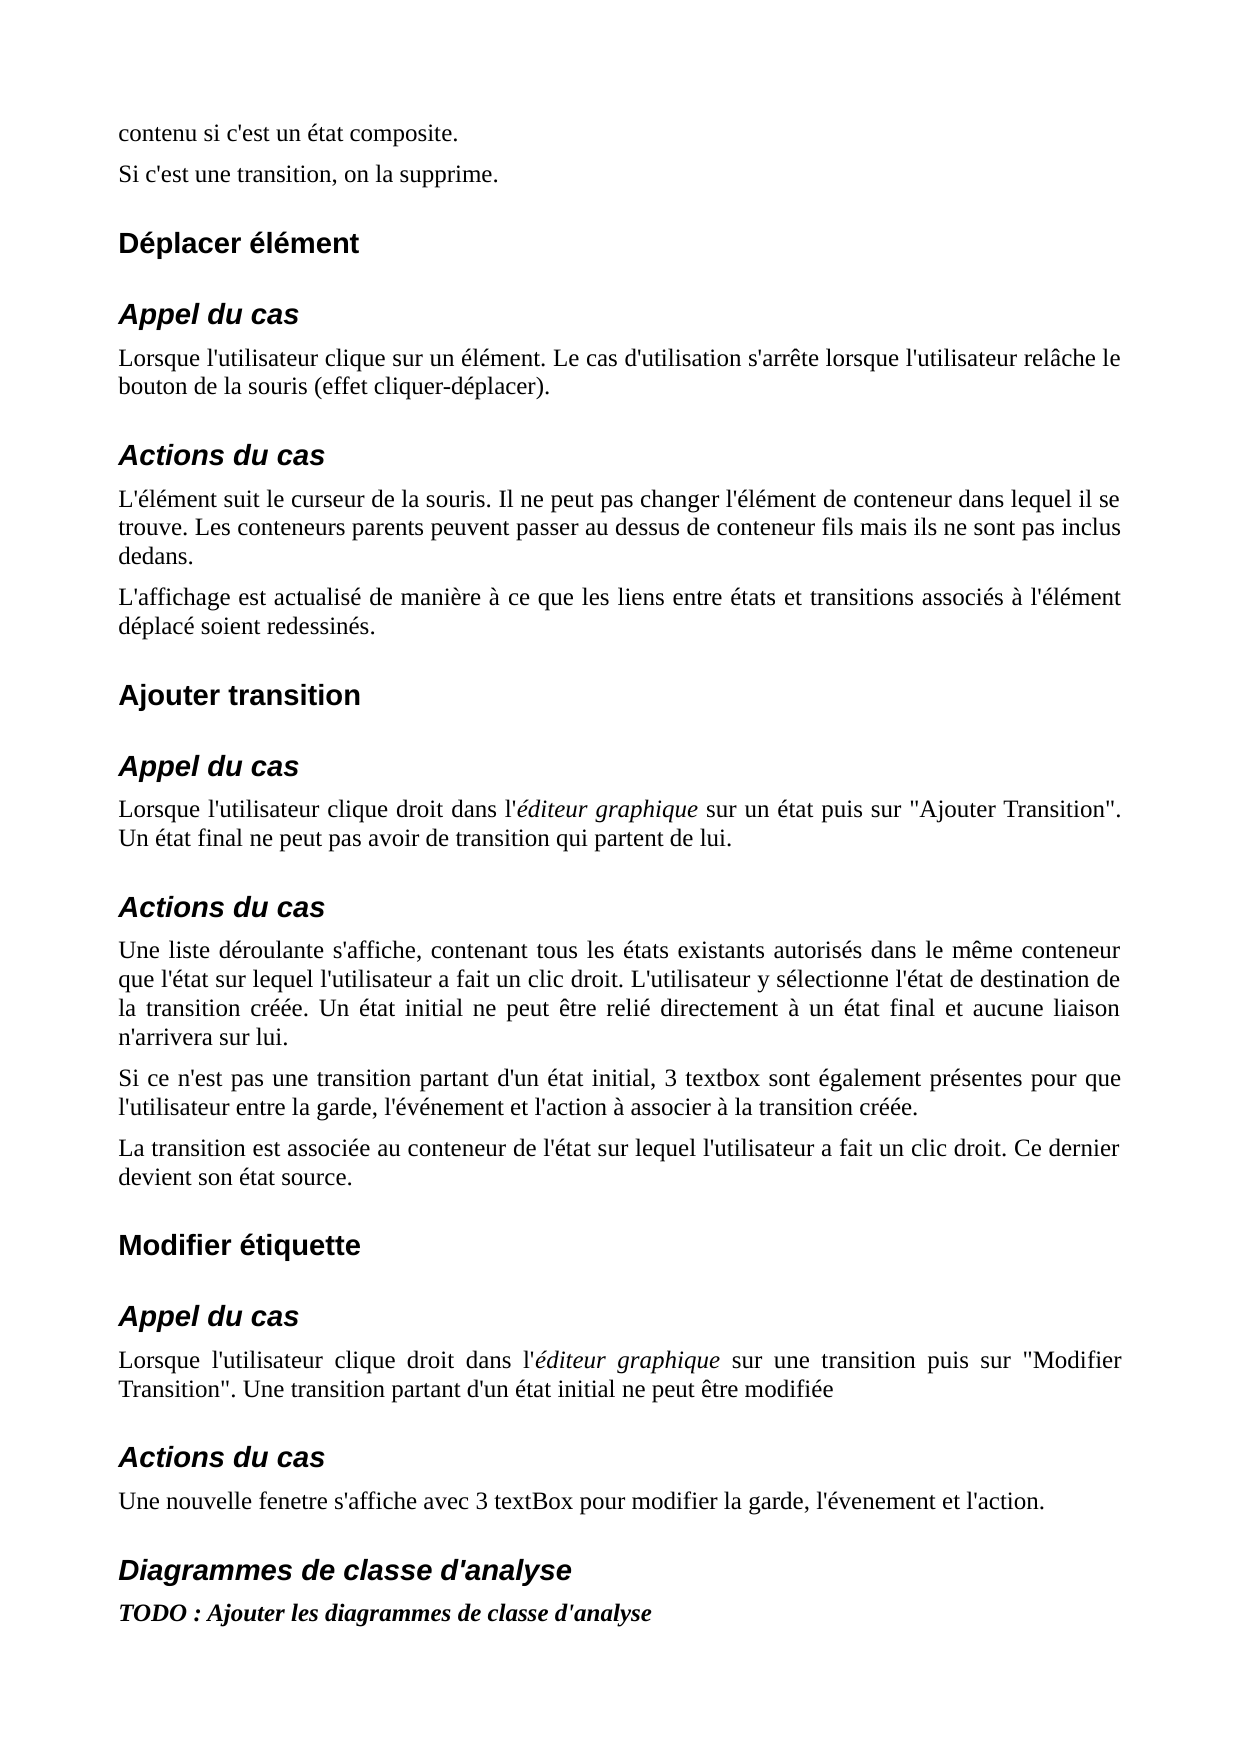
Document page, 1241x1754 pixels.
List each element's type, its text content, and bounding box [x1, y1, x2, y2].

text Lorsque l'utilisateur clique droit dans l'éditeur graphique sur une transition puis sur "Modifier Transition". Une transition partant d'un état initial ne peut être modifiée [118, 1345, 1122, 1403]
text Une liste déroulante s'affiche, contenant tous les états existants autorisés dans le même conteneur que l'état sur lequel l'utilisateur a fait un clic droit. L'utilisateur y sélectionne l'état de destination de la transition créée. Un état initial ne peut être relié directement à un état final et aucune liaison n'arrivera sur lui. [118, 936, 1122, 1051]
text L'élément suit le curseur de la souris. Il ne peut pas changer l'élément de conteneur dans lequel il se trouve. Les conteneurs parents peuvent passer au dessus de conteneur fils mais ils ne sont pas inclus dedans. [118, 484, 1122, 570]
subtitle Appel du cas [118, 748, 1122, 782]
subtitle Appel du cas [118, 297, 1122, 330]
text Lorsque l'utilisateur clique sur un élément. Le cas d'utilisation s'arrête lorsque l'utilisateur relâche le bouton de la souris (effet cliquer-déplacer). [118, 343, 1122, 400]
subtitle Modifier étiquette [118, 1228, 1122, 1262]
subtitle Actions du cas [118, 438, 1122, 471]
text Si c'est une transition, on la supprime. [118, 159, 1122, 188]
subtitle Actions du cas [118, 1440, 1122, 1474]
text TODO : Ajouter les diagrammes de classe d'analyse [118, 1598, 1122, 1627]
text Une nouvelle fenetre s'affiche avec 3 textBox pour modifier la garde, l'évenement et l'action. [118, 1486, 1122, 1515]
text Lorsque l'utilisateur clique droit dans l'éditeur graphique sur un état puis sur "Ajouter Transition". Un état final ne peut pas avoir de transition qui partent de lui. [118, 794, 1122, 852]
subtitle Déplacer élément [118, 226, 1122, 259]
subtitle Appel du cas [118, 1299, 1122, 1333]
text Si ce n'est pas une transition partant d'un état initial, 3 textbox sont également présentes pour que l'utilisateur entre la garde, l'événement et l'action à associer à la transition créée. [118, 1063, 1122, 1121]
subtitle Ajouter transition [118, 677, 1122, 711]
text L'affichage est actualisé de manière à ce que les liens entre états et transitions associés à l'élément déplacé soient redessinés. [118, 582, 1122, 640]
text contenu si c'est un état composite. [118, 118, 1122, 147]
text La transition est associée au conteneur de l'état sur lequel l'utilisateur a fait un clic droit. Ce dernier devient son état source. [118, 1133, 1122, 1191]
subtitle Actions du cas [118, 889, 1122, 923]
subtitle Diagrammes de classe d'analyse [118, 1552, 1122, 1586]
